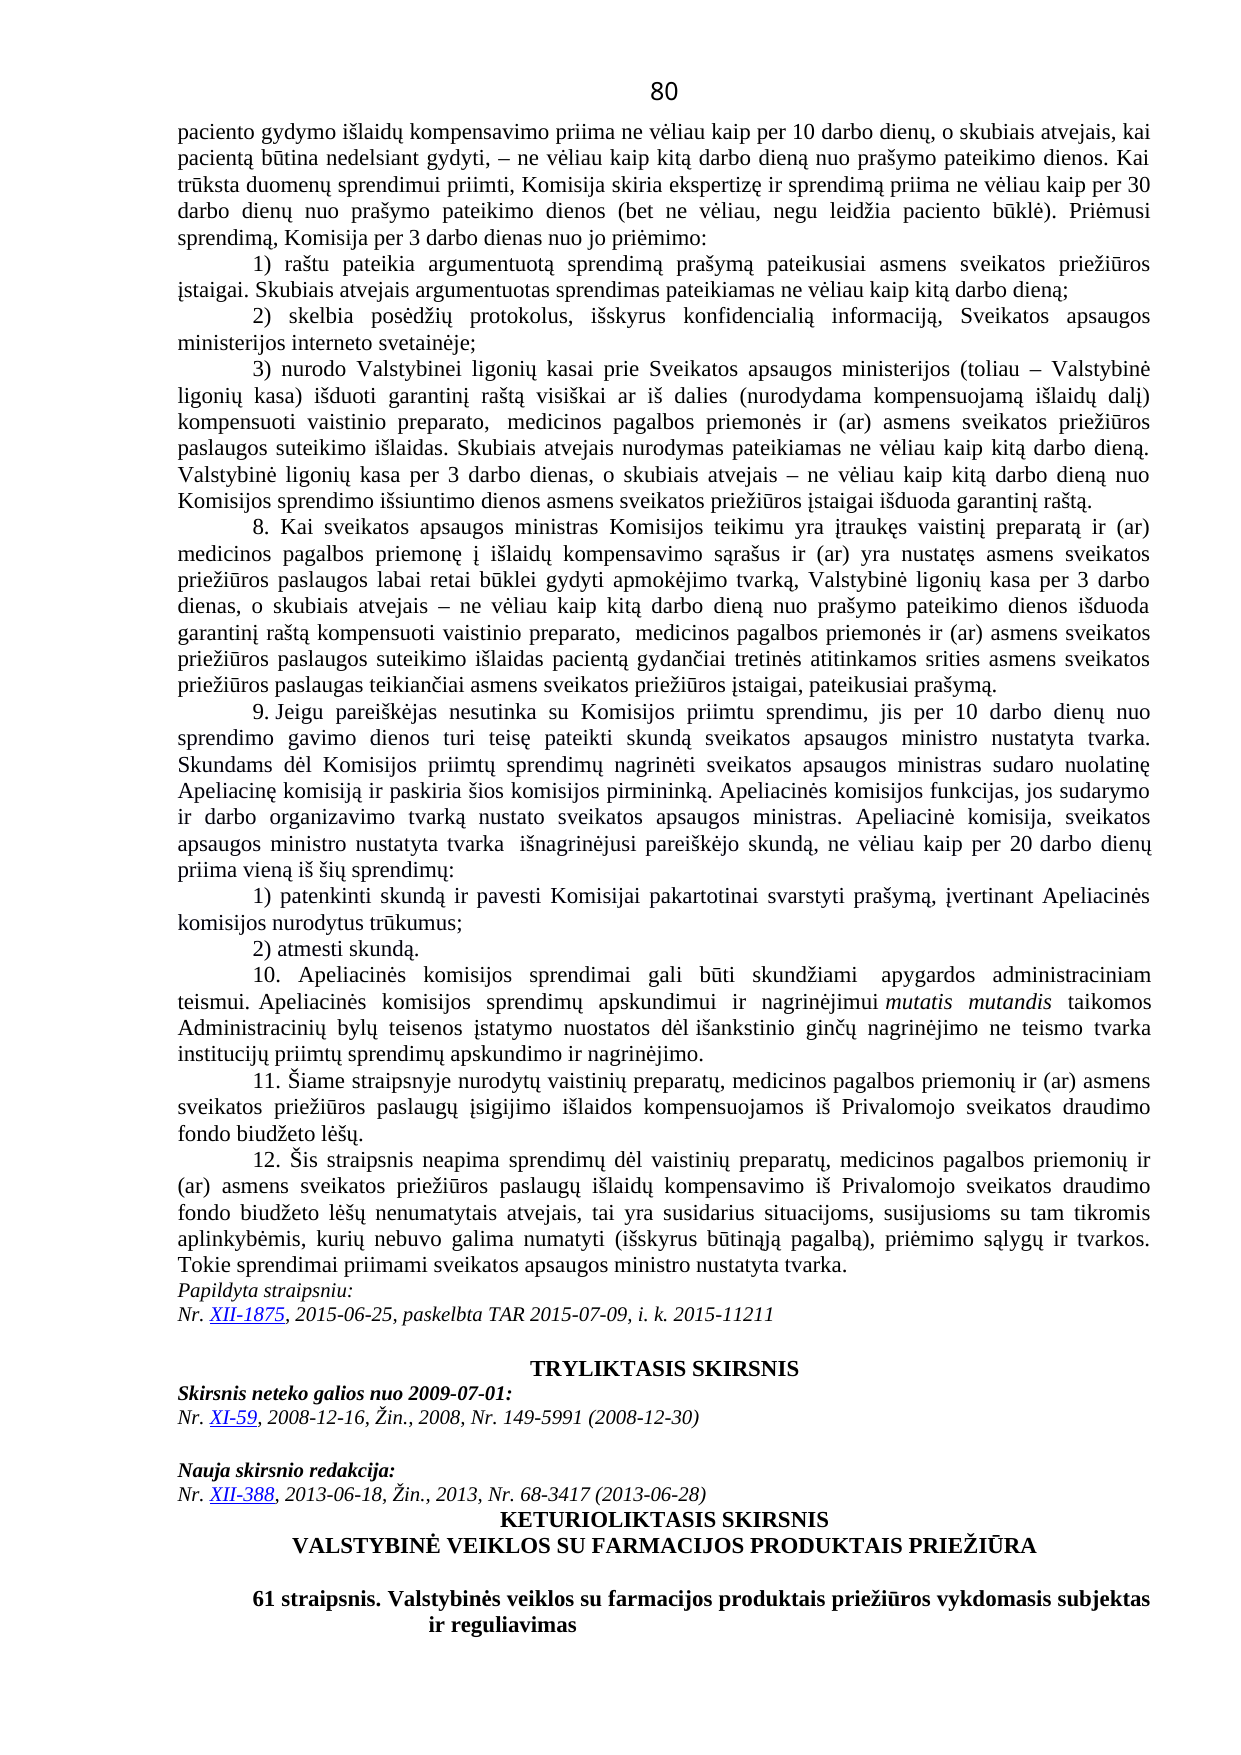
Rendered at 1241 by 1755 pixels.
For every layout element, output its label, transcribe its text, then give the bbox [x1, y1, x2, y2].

text 2) skelbia posėdžių protokolus, išskyrus konfidencialią informaciją, Sveikatos apsaugos ministerijos interneto svetainėje; [177, 303, 1152, 355]
text Papildyta straipsniu: [177, 1278, 1152, 1302]
text 8. Kai sveikatos apsaugos ministras Komisijos teikimu yra įtraukęs vaistinį preparatą ir (ar) medicinos pagalbos priemonę į išlaidų kompensavimo sąrašus ir (ar) yra nustatęs asmens sveikatos priežiūros paslaugos labai retai būklei gydyti apmokėjimo tvarką, Valstybinė ligonių kasa per 3 darbo dienas, o skubiais atvejais – ne vėliau kaip kitą darbo dieną nuo prašymo pateikimo dienos išduoda garantinį raštą kompensuoti vaistinio preparato, medicinos pagalbos priemonės ir (ar) asmens sveikatos priežiūros paslaugos suteikimo išlaidas pacientą gydančiai tretinės atitinkamos srities asmens sveikatos priežiūros paslaugas teikiančiai asmens sveikatos priežiūros įstaigai, pateikusiai prašymą. [177, 513, 1152, 698]
text 61 straipsnis. Valstybinės veiklos su farmacijos produktais priežiūros vykdomasis subjektas ir reguliavimas [252, 1585, 1152, 1638]
text Nr. XII-388, 2013-06-18, Žin., 2013, Nr. 68-3417 (2013-06-28) [177, 1482, 1152, 1506]
text TRYLIKTASIS SKIRSNIS [177, 1354, 1152, 1381]
text 3) nurodo Valstybinei ligonių kasai prie Sveikatos apsaugos ministerijos (toliau – Valstybinė ligonių kasa) išduoti garantinį raštą visiškai ar iš dalies (nurodydama kompensuojamą išlaidų dalį) kompensuoti vaistinio preparato, medicinos pagalbos priemonės ir (ar) asmens sveikatos priežiūros paslaugos suteikimo išlaidas. Skubiais atvejais nurodymas pateikiamas ne vėliau kaip kitą darbo dieną. Valstybinė ligonių kasa per 3 darbo dienas, o skubiais atvejais – ne vėliau kaip kitą darbo dieną nuo Komisijos sprendimo išsiuntimo dienos asmens sveikatos priežiūros įstaigai išduoda garantinį raštą. [177, 355, 1152, 513]
text Nr. XI-59, 2008-12-16, Žin., 2008, Nr. 149-5991 (2008-12-30) [177, 1405, 1152, 1429]
text VALSTYBINĖ VEIKLOS SU FARMACIJOS PRODUKTAIS PRIEŽIŪRA [177, 1532, 1152, 1559]
text 1) patenkinti skundą ir pavesti Komisijai pakartotinai svarstyti prašymą, įvertinant Apeliacinės komisijos nurodytus trūkumus; [177, 882, 1152, 935]
text Nauja skirsnio redakcija: [177, 1458, 1152, 1482]
text 11. Šiame straipsnyje nurodytų vaistinių preparatų, medicinos pagalbos priemonių ir (ar) asmens sveikatos priežiūros paslaugų įsigijimo išlaidos kompensuojamos iš Privalomojo sveikatos draudimo fondo biudžeto lėšų. [177, 1067, 1152, 1146]
text Skirsnis neteko galios nuo 2009-07-01: [177, 1381, 1152, 1405]
text 10. Apeliacinės komisijos sprendimai gali būti skundžiami apygardos administraciniam teismui. Apeliacinės komisijos sprendimų apskundimui ir nagrinėjimui mutatis mutandis taikomos Administracinių bylų teisenos įstatymo nuostatos dėl išankstinio ginčų nagrinėjimo ne teismo tvarka institucijų priimtų sprendimų apskundimo ir nagrinėjimo. [177, 961, 1152, 1067]
text 2) atmesti skundą. [177, 935, 1152, 961]
text paciento gydymo išlaidų kompensavimo priima ne vėliau kaip per 10 darbo dienų, o skubiais atvejais, kai pacientą būtina nedelsiant gydyti, – ne vėliau kaip kitą darbo dieną nuo prašymo pateikimo dienos. Kai trūksta duomenų sprendimui priimti, Komisija skiria ekspertizę ir sprendimą priima ne vėliau kaip per 30 darbo dienų nuo prašymo pateikimo dienos (bet ne vėliau, negu leidžia paciento būklė). Priėmusi sprendimą, Komisija per 3 darbo dienas nuo jo priėmimo: [177, 118, 1152, 250]
text 1) raštu pateikia argumentuotą sprendimą prašymą pateikusiai asmens sveikatos priežiūros įstaigai. Skubiais atvejais argumentuotas sprendimas pateikiamas ne vėliau kaip kitą darbo dieną; [177, 250, 1152, 303]
text 9. Jeigu pareiškėjas nesutinka su Komisijos priimtu sprendimu, jis per 10 darbo dienų nuo sprendimo gavimo dienos turi teisę pateikti skundą sveikatos apsaugos ministro nustatyta tvarka. Skundams dėl Komisijos priimtų sprendimų nagrinėti sveikatos apsaugos ministras sudaro nuolatinę Apeliacinę komisiją ir paskiria šios komisijos pirmininką. Apeliacinės komisijos funkcijas, jos sudarymo ir darbo organizavimo tvarką nustato sveikatos apsaugos ministras. Apeliacinė komisija, sveikatos apsaugos ministro nustatyta tvarka išnagrinėjusi pareiškėjo skundą, ne vėliau kaip per 20 darbo dienų priima vieną iš šių sprendimų: [177, 698, 1152, 882]
text KETURIOLIKTASIS SKIRSNIS [177, 1506, 1152, 1532]
text 12. Šis straipsnis neapima sprendimų dėl vaistinių preparatų, medicinos pagalbos priemonių ir (ar) asmens sveikatos priežiūros paslaugų išlaidų kompensavimo iš Privalomojo sveikatos draudimo fondo biudžeto lėšų nenumatytais atvejais, tai yra susidarius situacijoms, susijusioms su tam tikromis aplinkybėmis, kurių nebuvo galima numatyti (išskyrus būtinąją pagalbą), priėmimo sąlygų ir tvarkos. Tokie sprendimai priimami sveikatos apsaugos ministro nustatyta tvarka. [177, 1146, 1152, 1278]
text Nr. XII-1875, 2015-06-25, paskelbta TAR 2015-07-09, i. k. 2015-11211 [177, 1302, 1152, 1326]
